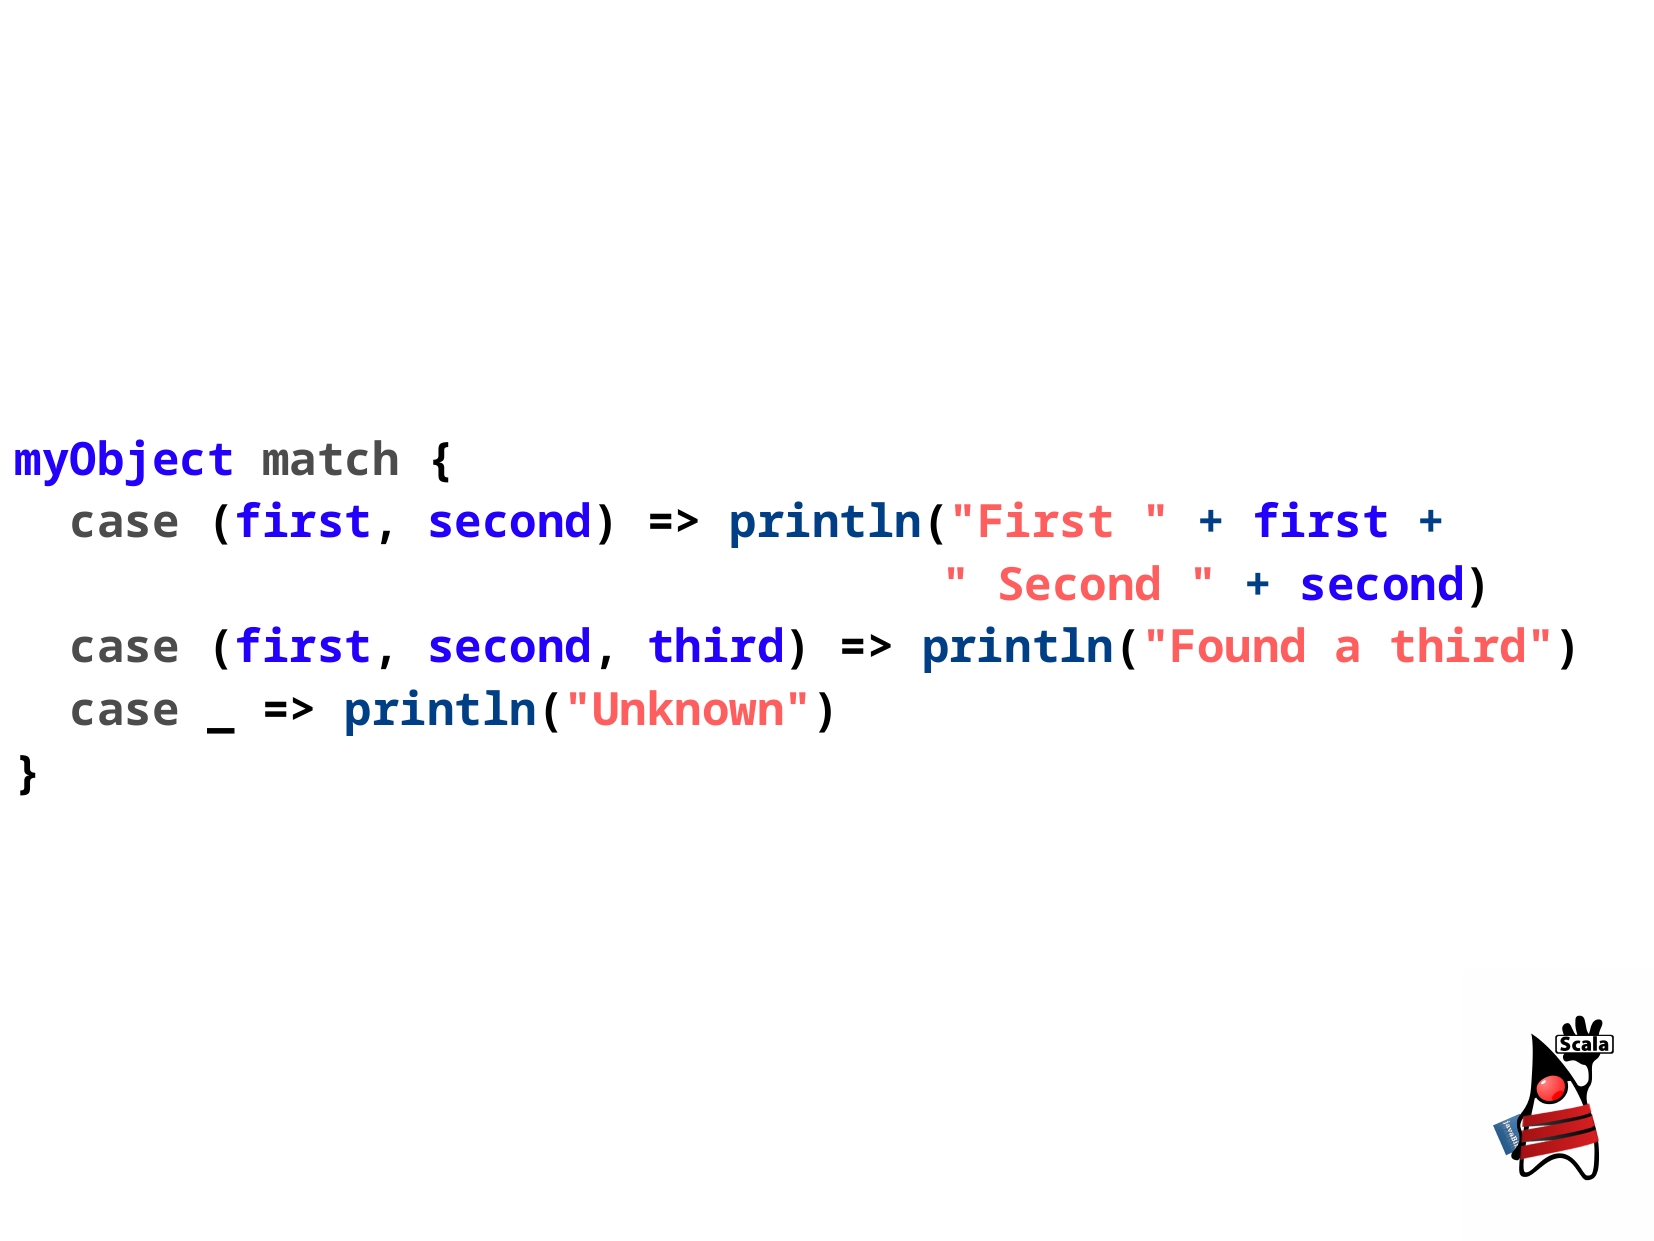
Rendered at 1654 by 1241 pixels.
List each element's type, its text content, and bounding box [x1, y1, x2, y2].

text_box myObject match { case (first, second) => println("First " + first + " Second " + second) case (first, second, third) => println("Found a third") case _ => println("Unknown") } [0, 418, 1654, 796]
picture [1462, 969, 1654, 1241]
